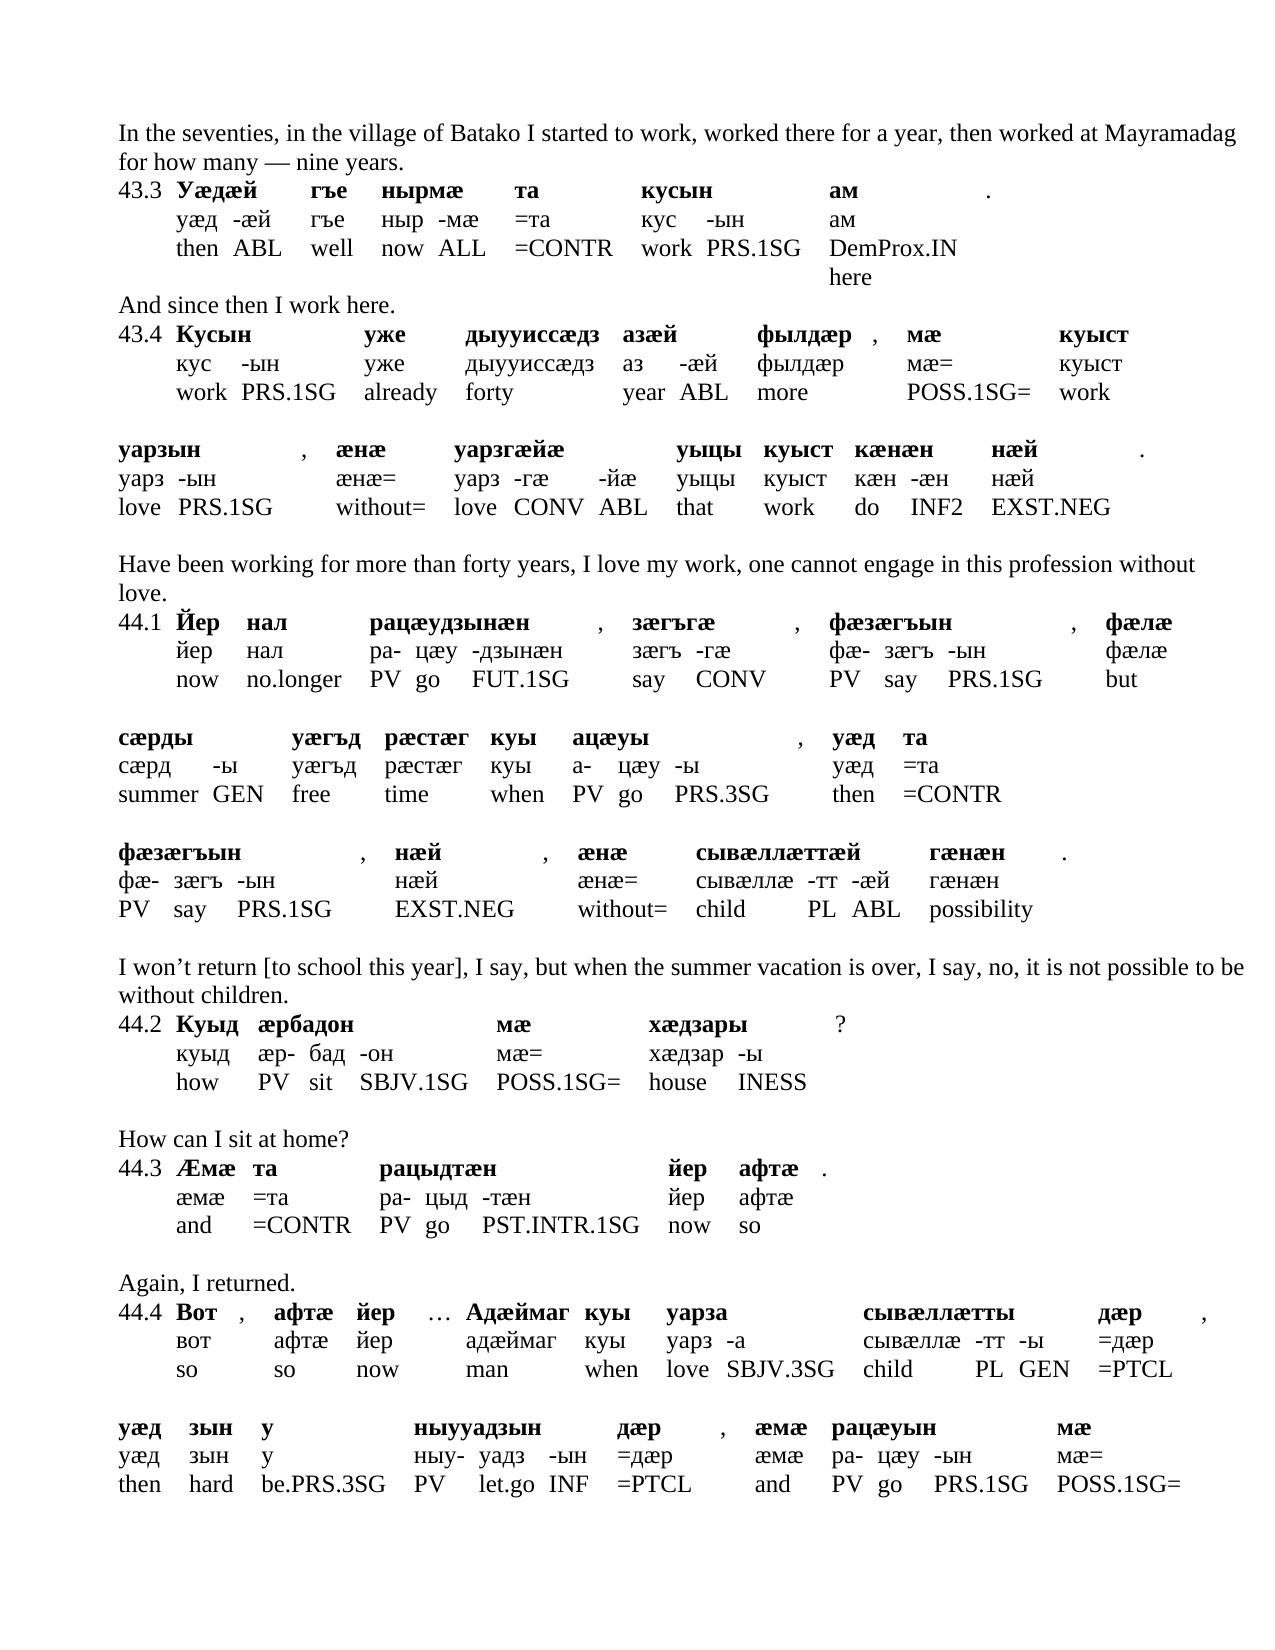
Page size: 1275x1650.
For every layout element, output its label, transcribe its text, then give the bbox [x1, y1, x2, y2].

text та [253, 1153, 365, 1182]
text кус [641, 204, 692, 233]
text æр- [258, 1038, 295, 1067]
text у [261, 1441, 386, 1469]
text уæд [832, 751, 875, 779]
text Вот [176, 1297, 225, 1326]
text у [261, 1412, 400, 1441]
text -ы [674, 751, 770, 779]
text -а [726, 1326, 835, 1354]
text EXST.NEG [394, 894, 515, 923]
text , [1071, 607, 1092, 636]
text child [696, 894, 794, 923]
text цæу [877, 1441, 920, 1469]
text go [415, 664, 458, 693]
text нæй [991, 434, 1125, 463]
text EXST.NEG [991, 492, 1111, 521]
text -ын [934, 1441, 1029, 1469]
text уарз [454, 463, 500, 492]
text PV [379, 1211, 411, 1239]
text POSS.1SG= [1057, 1469, 1181, 1498]
text зæгъ [632, 636, 682, 664]
text man [466, 1354, 557, 1383]
text -дзынæн [472, 636, 569, 664]
text гæнæн [929, 866, 1033, 894]
text кæнæн [854, 434, 977, 463]
text ныр [381, 204, 424, 233]
text Æмæ [176, 1153, 239, 1182]
text -йæ [598, 463, 648, 492]
text work [176, 377, 227, 406]
text -ын [706, 204, 801, 233]
text 44.3 [118, 1153, 162, 1182]
text фылдæр [757, 348, 844, 377]
text сæрды [118, 722, 278, 751]
text сывæллæттæй [696, 837, 915, 866]
text be.PRS.3SG [261, 1469, 386, 1498]
text рацæуын [831, 1412, 1043, 1441]
text афтæ [739, 1182, 794, 1211]
text do [854, 492, 897, 521]
text PST.INTR.1SG [482, 1211, 640, 1239]
text well [310, 233, 353, 262]
text -гæ [696, 636, 767, 664]
text PRS.3SG [674, 779, 770, 808]
text PRS.1SG [241, 377, 336, 406]
text work [1059, 377, 1122, 406]
text нæй [991, 463, 1111, 492]
text ABL [233, 233, 283, 262]
text та [903, 722, 1016, 751]
text now [381, 233, 424, 262]
text -ы [1019, 1326, 1070, 1354]
text =CONTR [253, 1211, 352, 1239]
text ацæуы [572, 722, 783, 751]
text куыст [763, 434, 841, 463]
text кус [176, 348, 227, 377]
text Кусын [176, 319, 350, 348]
text , [720, 1412, 741, 1441]
text , [597, 607, 618, 636]
text sit [309, 1067, 346, 1096]
text уарз [666, 1326, 712, 1354]
text Уæдæй [176, 176, 297, 204]
text ABL [598, 492, 648, 521]
text . [1139, 434, 1160, 463]
text so [273, 1354, 328, 1383]
text then [176, 233, 219, 262]
text гъе [310, 204, 353, 233]
text hard [189, 1469, 233, 1498]
text дыууиссæдз [465, 319, 608, 348]
text та [514, 176, 627, 204]
text нал [246, 607, 356, 636]
text that [676, 492, 736, 521]
text free [292, 779, 357, 808]
text no.longer [246, 664, 342, 693]
text work [641, 233, 692, 262]
text куы [584, 1326, 639, 1354]
text INF [549, 1469, 589, 1498]
text -гæ [514, 463, 584, 492]
text æнæ= [577, 866, 668, 894]
text say [632, 664, 682, 693]
text мæ= [907, 348, 1031, 377]
text ам [829, 176, 971, 204]
text possibility [929, 894, 1033, 923]
text кæн [854, 463, 897, 492]
text then [832, 779, 875, 808]
text -ын [549, 1441, 589, 1469]
text . [985, 176, 1006, 204]
text =дæр [1098, 1326, 1173, 1354]
text now [356, 1354, 399, 1383]
text -æй [679, 348, 729, 377]
text PRS.1SG [237, 894, 332, 923]
text work [763, 492, 827, 521]
text , [360, 837, 381, 866]
text куыст [763, 463, 827, 492]
text нæй [394, 866, 515, 894]
text нæй [394, 837, 529, 866]
text рæстæг [384, 751, 463, 779]
text CONV [514, 492, 584, 521]
text аз [622, 348, 665, 377]
text хæдзары [648, 1009, 821, 1038]
text then [118, 1469, 161, 1498]
text фылдæр [757, 319, 858, 348]
text нал [246, 636, 342, 664]
text already [364, 377, 437, 406]
text forty [465, 377, 594, 406]
text зæгъ [173, 866, 223, 894]
text let.go [479, 1469, 535, 1498]
text йер [176, 636, 219, 664]
text йер [356, 1297, 413, 1326]
text Have been working for more than forty years, I love my work, one cannot engage in this profession without love. [118, 549, 1249, 607]
text , [797, 722, 818, 751]
text мæ= [1057, 1441, 1181, 1469]
text ам [829, 204, 957, 233]
text summer [118, 779, 199, 808]
text уарз [118, 463, 164, 492]
text куыст [1059, 319, 1136, 348]
text without= [577, 894, 668, 923]
text æрбадон [258, 1009, 482, 1038]
text афтæ [739, 1153, 807, 1182]
text йер [668, 1153, 725, 1182]
text мæ [1057, 1412, 1195, 1441]
text сывæллæтты [863, 1297, 1084, 1326]
text куы [584, 1297, 652, 1326]
text уыцы [676, 463, 736, 492]
text мæ= [496, 1038, 621, 1067]
text -тæн [482, 1182, 640, 1211]
text =та [903, 751, 1002, 779]
text 43.4 [118, 319, 162, 348]
text рацыдтæн [379, 1153, 654, 1182]
text , [794, 607, 815, 636]
text уже [364, 348, 437, 377]
text -ын [948, 636, 1043, 664]
text æмæ [754, 1412, 818, 1441]
text уæд [118, 1412, 175, 1441]
text кусын [641, 176, 815, 204]
text love [118, 492, 164, 521]
text SBJV.1SG [359, 1067, 468, 1096]
text уæгъд [292, 722, 371, 751]
text рацæудзынæн [369, 607, 583, 636]
text PV [572, 779, 604, 808]
text , [542, 837, 563, 866]
text уарза [666, 1297, 849, 1326]
text йер [668, 1182, 711, 1211]
text and [754, 1469, 804, 1498]
text цыд [425, 1182, 468, 1211]
text now [176, 664, 219, 693]
text сывæллæ [863, 1326, 961, 1354]
text уадз [479, 1441, 535, 1469]
text дæр [617, 1412, 706, 1441]
text but [1105, 664, 1167, 693]
text PV [258, 1067, 295, 1096]
text дæр [1098, 1297, 1187, 1326]
text INESS [738, 1067, 807, 1096]
text 44.1 [118, 607, 162, 636]
text фæлæ [1105, 636, 1167, 664]
text куы [490, 722, 558, 751]
text дыууиссæдз [465, 348, 594, 377]
text how [176, 1067, 230, 1096]
text ра- [369, 636, 401, 664]
text go [877, 1469, 920, 1498]
text PRS.1SG [706, 233, 801, 262]
text =PTCL [617, 1469, 692, 1498]
text here [829, 262, 971, 291]
text Адæймаг [466, 1297, 571, 1326]
text =CONTR [514, 233, 613, 262]
text -он [359, 1038, 468, 1067]
text сывæллæ [696, 866, 794, 894]
text гъе [310, 176, 367, 204]
text -æй [233, 204, 283, 233]
text say [884, 664, 934, 693]
text ныууадзын [414, 1412, 603, 1441]
text , [872, 319, 893, 348]
text Куыд [176, 1009, 244, 1038]
text а- [572, 751, 604, 779]
text PL [807, 894, 838, 923]
text PL [975, 1354, 1005, 1383]
text зын [189, 1412, 247, 1441]
text love [666, 1354, 712, 1383]
text афтæ [273, 1297, 342, 1326]
text PV [118, 894, 159, 923]
text time [384, 779, 463, 808]
text фæ- [829, 636, 870, 664]
text -ын [237, 866, 332, 894]
text уæд [118, 1441, 161, 1469]
text сæрд [118, 751, 199, 779]
text -æй [851, 866, 902, 894]
text . [1061, 837, 1082, 866]
text 44.2 [118, 1009, 162, 1038]
text вот [176, 1326, 211, 1354]
text 43.3 [118, 176, 162, 204]
text SBJV.3SG [726, 1354, 835, 1383]
text PV [369, 664, 401, 693]
text PV [414, 1469, 465, 1498]
text фæлæ [1105, 607, 1181, 636]
text FUT.1SG [472, 664, 569, 693]
text куыст [1059, 348, 1122, 377]
text ABL [851, 894, 902, 923]
text PV [829, 664, 870, 693]
text when [490, 779, 544, 808]
text Йер [176, 607, 233, 636]
text уыцы [676, 434, 749, 463]
text more [757, 377, 844, 406]
text уæгъд [292, 751, 357, 779]
text I won’t return [to school this year], I say, but when the summer vacation is over, I say, no, it is not possible to be without children. [118, 952, 1249, 1009]
text фæзæгъын [829, 607, 1057, 636]
text How can I sit at home? [118, 1124, 1249, 1153]
text GEN [1019, 1354, 1070, 1383]
text PRS.1SG [934, 1469, 1029, 1498]
text ныу- [414, 1441, 465, 1469]
text цæу [618, 751, 661, 779]
text -ы [212, 751, 264, 779]
text -ын [241, 348, 336, 377]
text CONV [696, 664, 767, 693]
text уарзын [118, 434, 287, 463]
text so [176, 1354, 225, 1383]
text æмæ [754, 1441, 804, 1469]
text and [176, 1211, 225, 1239]
text уæд [832, 722, 889, 751]
text йер [356, 1326, 399, 1354]
text house [648, 1067, 724, 1096]
text уæд [176, 204, 219, 233]
text POSS.1SG= [496, 1067, 621, 1096]
text love [454, 492, 500, 521]
text мæ [496, 1009, 635, 1038]
text бад [309, 1038, 346, 1067]
text =та [253, 1182, 352, 1211]
text go [618, 779, 661, 808]
text without= [336, 492, 426, 521]
text -æн [910, 463, 963, 492]
text And since then I work here. [118, 291, 1249, 319]
text … [427, 1297, 452, 1326]
text адæймаг [466, 1326, 557, 1354]
text , [1201, 1297, 1222, 1326]
text æнæ= [336, 463, 426, 492]
text ? [835, 1009, 856, 1038]
text нырмæ [381, 176, 501, 204]
text хæдзар [648, 1038, 724, 1067]
text PRS.1SG [948, 664, 1043, 693]
text куыд [176, 1038, 230, 1067]
text гæнæн [929, 837, 1047, 866]
text child [863, 1354, 961, 1383]
text ALL [438, 233, 487, 262]
text зæгъ [884, 636, 934, 664]
text =та [514, 204, 613, 233]
text so [739, 1211, 794, 1239]
text DemProx.IN [829, 233, 957, 262]
text -тт [807, 866, 838, 894]
text ABL [679, 377, 729, 406]
text =PTCL [1098, 1354, 1173, 1383]
text now [668, 1211, 711, 1239]
text ра- [831, 1441, 863, 1469]
text фæ- [118, 866, 159, 894]
text =CONTR [903, 779, 1002, 808]
text афтæ [273, 1326, 328, 1354]
text фæзæгъын [118, 837, 346, 866]
text Again, I returned. [118, 1268, 1249, 1297]
text æнæ [336, 434, 440, 463]
text рæстæг [384, 722, 476, 751]
text say [173, 894, 223, 923]
text æмæ [176, 1182, 225, 1211]
text уже [364, 319, 451, 348]
text INF2 [910, 492, 963, 521]
text GEN [212, 779, 264, 808]
text æнæ [577, 837, 682, 866]
text куы [490, 751, 544, 779]
text =дæр [617, 1441, 692, 1469]
text -тт [975, 1326, 1005, 1354]
text мæ [907, 319, 1045, 348]
text In the seventies, in the village of Batako I started to work, worked there for a year, then worked at Mayramadag for how many — nine years. [118, 118, 1249, 176]
text уарзгæйæ [454, 434, 662, 463]
text when [584, 1354, 639, 1383]
text , [301, 434, 322, 463]
text -ын [178, 463, 273, 492]
text year [622, 377, 665, 406]
text POSS.1SG= [907, 377, 1031, 406]
text азæй [622, 319, 743, 348]
text , [239, 1297, 260, 1326]
text 44.4 [118, 1297, 162, 1326]
text -ы [738, 1038, 807, 1067]
text зæгъгæ [632, 607, 780, 636]
text PRS.1SG [178, 492, 273, 521]
text PV [831, 1469, 863, 1498]
text ра- [379, 1182, 411, 1211]
text цæу [415, 636, 458, 664]
text . [821, 1153, 842, 1182]
text go [425, 1211, 468, 1239]
text -мæ [438, 204, 487, 233]
text зын [189, 1441, 233, 1469]
